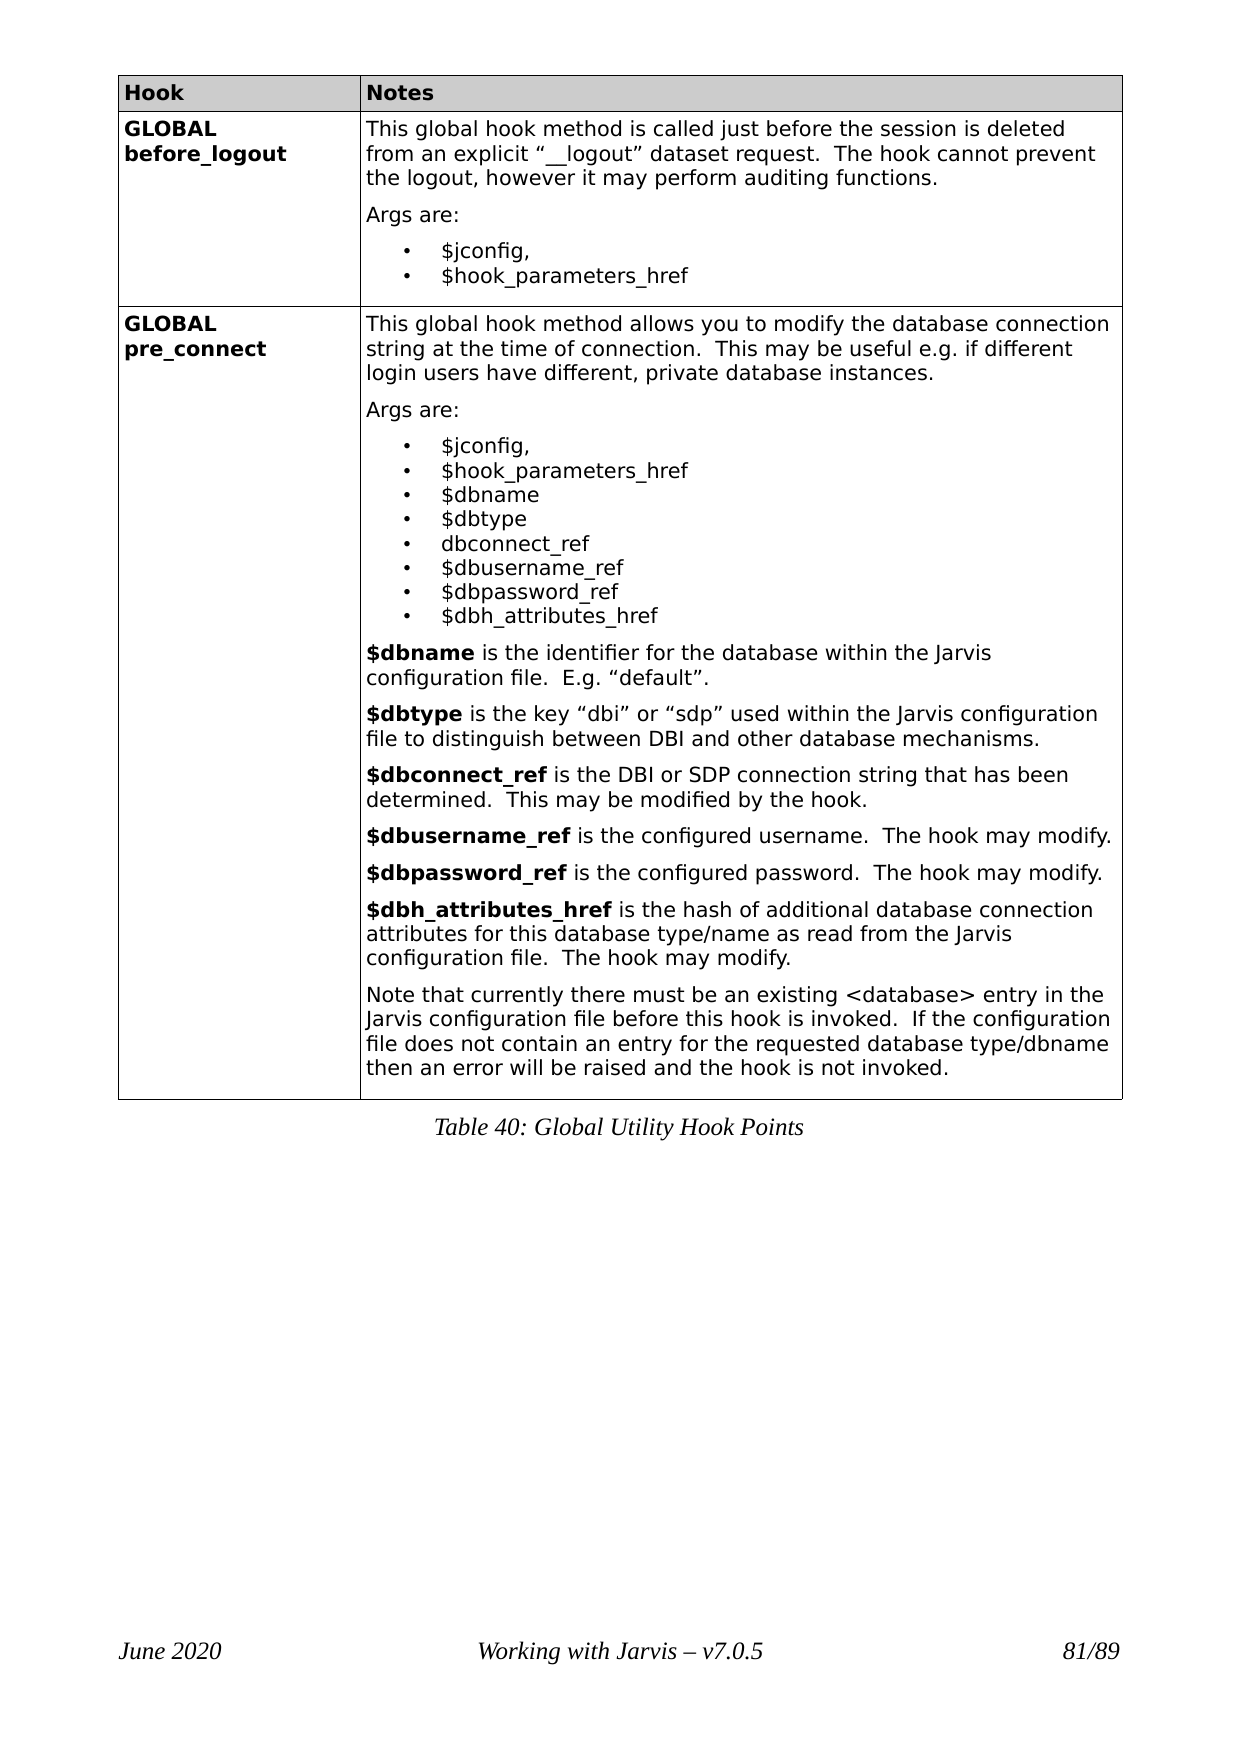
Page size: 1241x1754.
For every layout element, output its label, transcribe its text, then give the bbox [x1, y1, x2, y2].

text Table 40: Global Utility Hook Points [118, 1112, 1122, 1140]
table_header Notes [361, 76, 1122, 111]
table_cell GLOBAL before_logout [119, 112, 360, 306]
table_cell This global hook method is called just before the session is deleted from an explicit “__logout” dataset request. The hook cannot prevent the logout, however it may perform auditing functions. Args are: $jconfig, $hook_parameters_href [361, 112, 1122, 306]
table_cell GLOBAL pre_connect [119, 307, 360, 1098]
table_header Hook [119, 76, 360, 111]
table_cell This global hook method allows you to modify the database connection string at the time of connection. This may be useful e.g. if different login users have different, private database instances. Args are: $jconfig, $hook_parameters_href $dbname $dbtype dbconnect_ref $dbusername_ref $dbpassword_ref $dbh_attributes_href $dbname is the identifier for the database within the Jarvis configuration file. E.g. “default”. $dbtype is the key “dbi” or “sdp” used within the Jarvis configuration file to distinguish between DBI and other database mechanisms. $dbconnect_ref is the DBI or SDP connection string that has been determined. This may be modified by the hook. $dbusername_ref is the configured username. The hook may modify. $dbpassword_ref is the configured password. The hook may modify. $dbh_attributes_href is the hash of additional database connection attributes for this database type/name as read from the Jarvis configuration file. The hook may modify. Note that currently there must be an existing <database> entry in the Jarvis configuration file before this hook is invoked. If the configuration file does not contain an entry for the requested database type/dbname then an error will be raised and the hook is not invoked. [361, 307, 1122, 1098]
